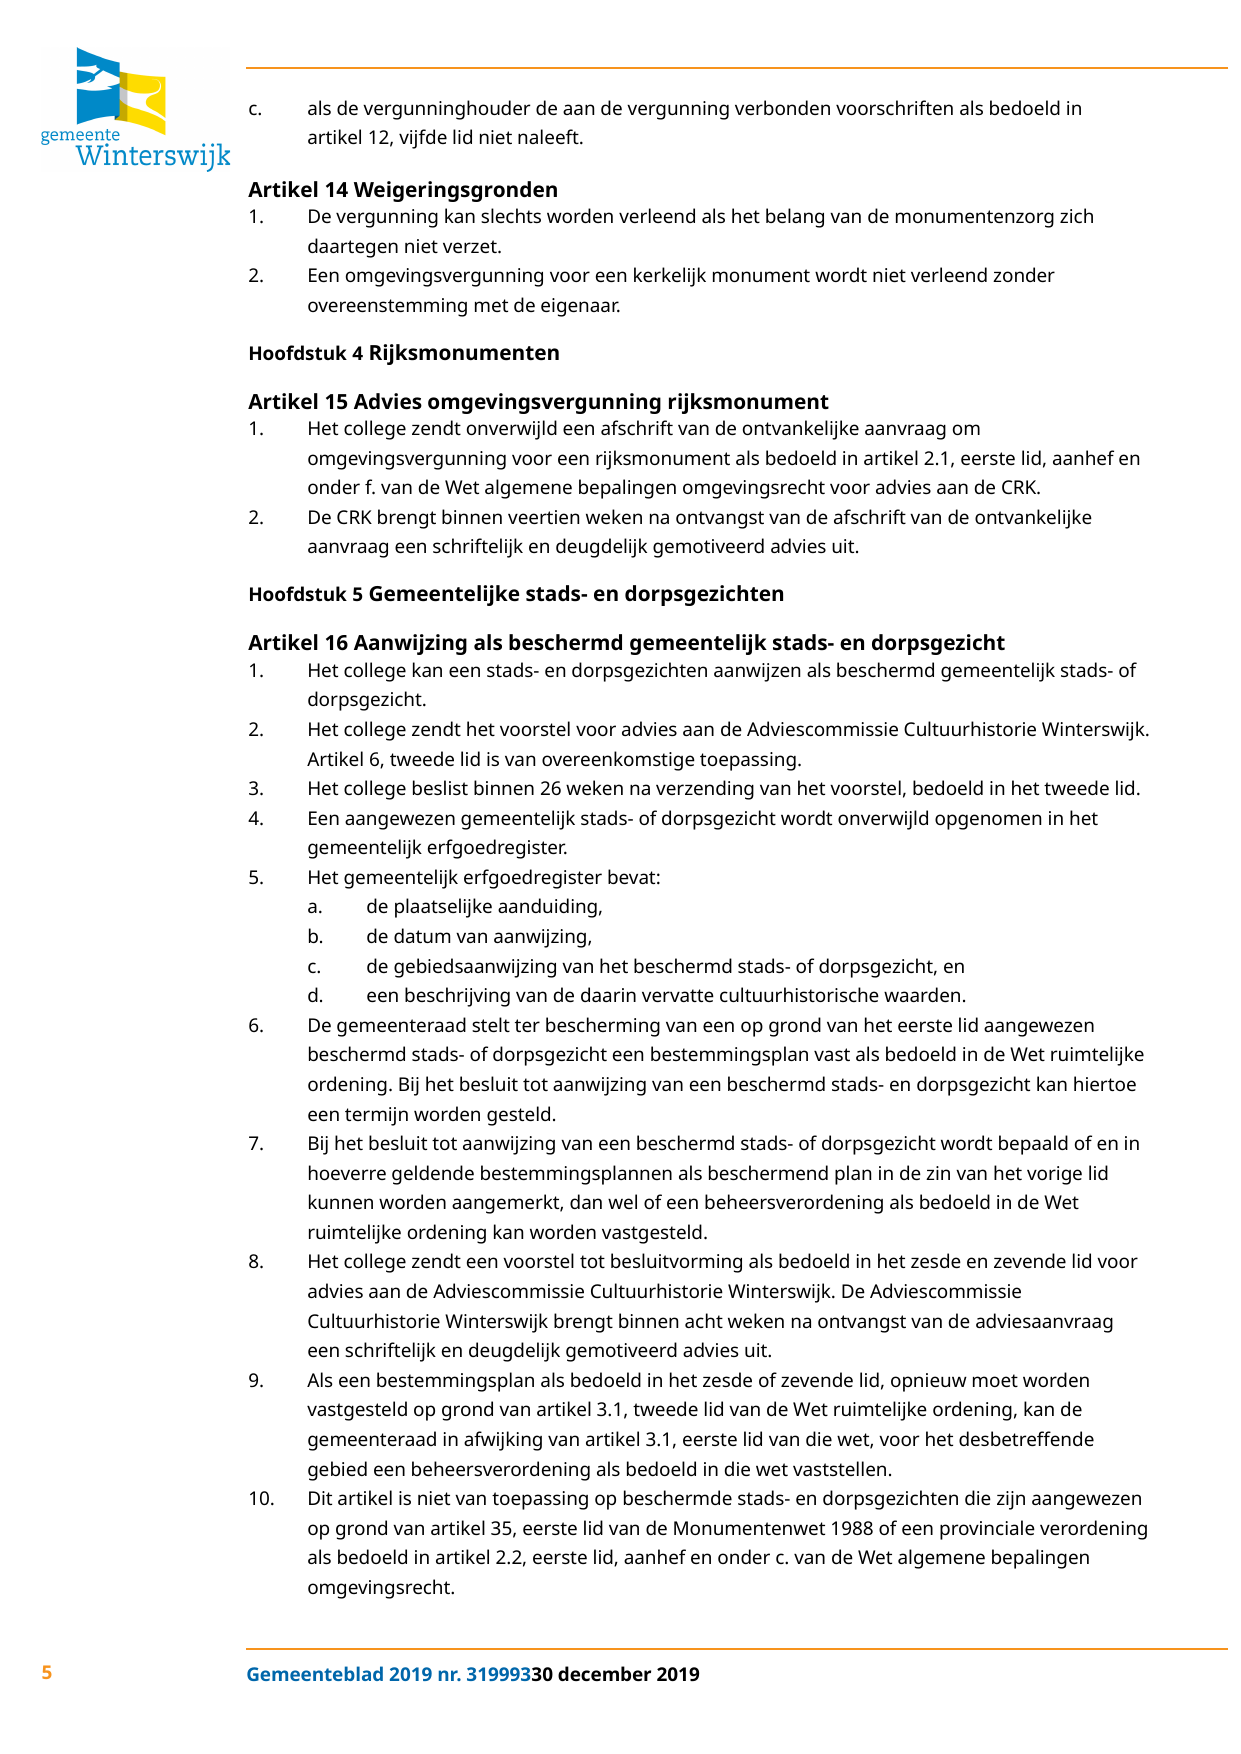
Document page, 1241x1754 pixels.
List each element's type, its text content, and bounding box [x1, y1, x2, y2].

list Het college beslist binnen 26 weken na verzending van het voorstel, bedoeld in het tweede lid. [248, 775, 1152, 801]
picture [41, 47, 231, 172]
list De CRK brengt binnen veertien weken na ontvangst van de afschrift van de ontvankelijke aanvraag een schriftelijk en deugdelijk gemotiveerd advies uit. [248, 504, 1152, 559]
list Het college zendt een voorstel tot besluitvorming als bedoeld in het zesde en zevende lid voor advies aan de Adviescommissie Cultuurhistorie Winterswijk. De Adviescommissie Cultuurhistorie Winterswijk brengt binnen acht weken na ontvangst van de adviesaanvraag een schriftelijk en deugdelijk gemotiveerd advies uit. [248, 1249, 1152, 1363]
list de plaatselijke aanduiding, [307, 894, 1152, 919]
list een beschrijving van de daarin vervatte cultuurhistorische waarden. [307, 982, 1152, 1008]
text Artikel 14 Weigeringsgronden [248, 175, 1152, 203]
list De gemeenteraad stelt ter bescherming van een op grond van het eerste lid aangewezen beschermd stads- of dorpsgezicht een bestemmingsplan vast als bedoeld in de Wet ruimtelijke ordening. Bij het besluit tot aanwijzing van een beschermd stads- en dorpsgezicht kan hiertoe een termijn worden gesteld. [248, 1012, 1152, 1126]
list Een omgevingsvergunning voor een kerkelijk monument wordt niet verleend zonder overeenstemming met de eigenaar. [248, 262, 1152, 318]
list de datum van aanwijzing, [307, 923, 1152, 949]
list Het college kan een stads- en dorpsgezichten aanwijzen als beschermd gemeentelijk stads- of dorpsgezicht. [248, 657, 1152, 712]
list Een aangewezen gemeentelijk stads- of dorpsgezicht wordt onverwijld opgenomen in het gemeentelijk erfgoedregister. [248, 805, 1152, 860]
list Het college zendt onverwijld een afschrift van de ontvankelijke aanvraag om omgevingsvergunning voor een rijksmonument als bedoeld in artikel 2.1, eerste lid, aanhef en onder f. van de Wet algemene bepalingen omgevingsrecht voor advies aan de CRK. [248, 415, 1152, 500]
list Het gemeentelijk erfgoedregister bevat: [248, 864, 1152, 890]
list de gebiedsaanwijzing van het beschermd stads- of dorpsgezicht, en [307, 953, 1152, 978]
list De vergunning kan slechts worden verleend als het belang van de monumentenzorg zich daartegen niet verzet. [248, 203, 1152, 258]
list als de vergunninghouder de aan de vergunning verbonden voorschriften als bedoeld in artikel 12, vijfde lid niet naleeft. [248, 95, 1152, 150]
list Dit artikel is niet van toepassing op beschermde stads- en dorpsgezichten die zijn aangewezen op grond van artikel 35, eerste lid van de Monumentenwet 1988 of een provinciale verordening als bedoeld in artikel 2.2, eerste lid, aanhef en onder c. van de Wet algemene bepalingen omgevingsrecht. [248, 1485, 1152, 1600]
list Het college zendt het voorstel voor advies aan de Adviescommissie Cultuurhistorie Winterswijk. Artikel 6, tweede lid is van overeenkomstige toepassing. [248, 716, 1152, 771]
text Artikel 15 Advies omgevingsvergunning rijksmonument [248, 387, 1152, 415]
list Als een bestemmingsplan als bedoeld in het zesde of zevende lid, opnieuw moet worden vastgesteld op grond van artikel 3.1, tweede lid van de Wet ruimtelijke ordening, kan de gemeenteraad in afwijking van artikel 3.1, eerste lid van die wet, voor het desbetreffende gebied een beheersverordening als bedoeld in die wet vaststellen. [248, 1367, 1152, 1481]
list Bij het besluit tot aanwijzing van een beschermd stads- of dorpsgezicht wordt bepaald of en in hoeverre geldende bestemmingsplannen als beschermend plan in de zin van het vorige lid kunnen worden aangemerkt, dan wel of een beheersverordening als bedoeld in de Wet ruimtelijke ordening kan worden vastgesteld. [248, 1130, 1152, 1245]
text Artikel 16 Aanwijzing als beschermd gemeentelijk stads- en dorpsgezicht [248, 628, 1152, 657]
text Hoofdstuk 4 Rijksmonumenten [248, 338, 1152, 366]
picture [225, 153, 231, 162]
text Hoofdstuk 5 Gemeentelijke stads- en dorpsgezichten [248, 579, 1152, 608]
